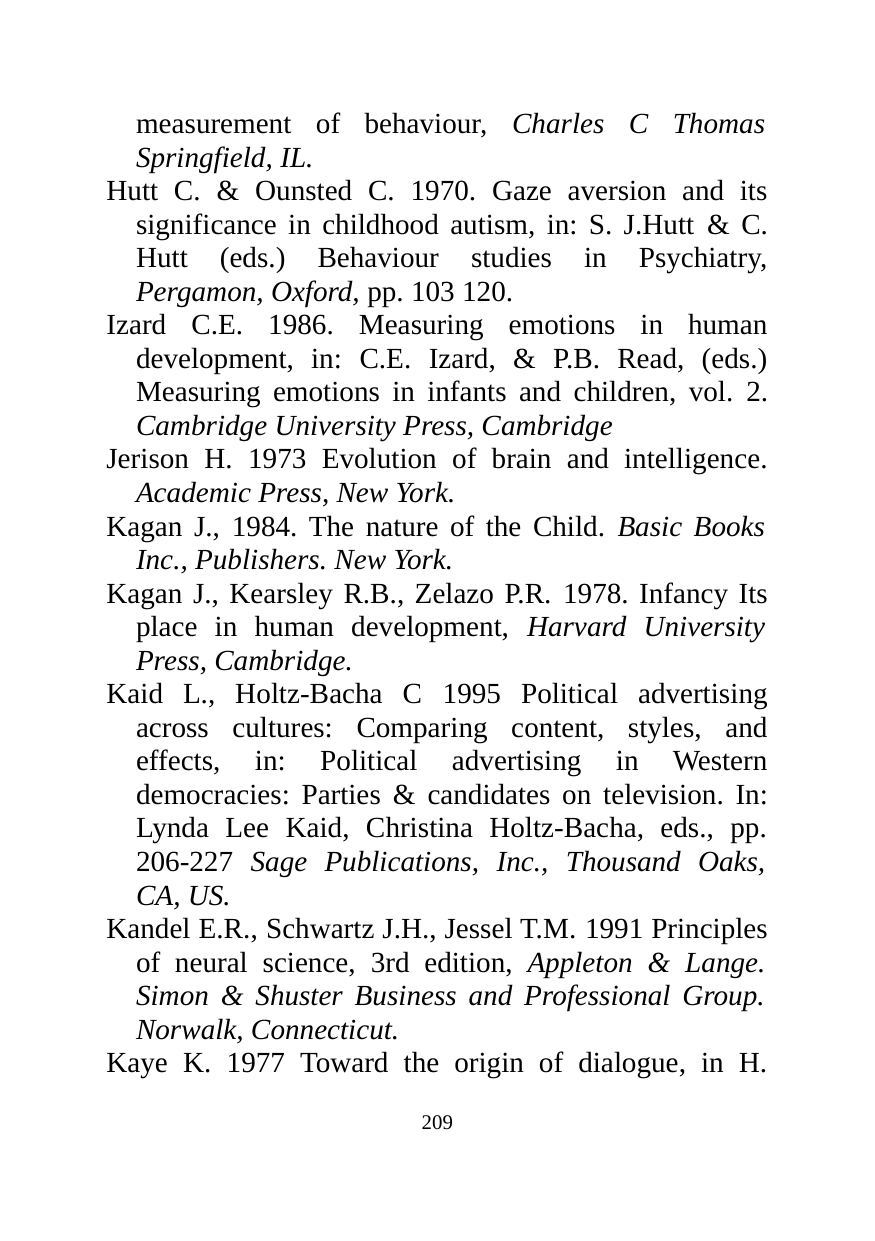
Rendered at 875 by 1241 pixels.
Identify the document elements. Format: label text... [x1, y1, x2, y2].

text Kagan J., Kearsley R.B., Zelazo P.R. 1978. Infancy Its place in human development, Harvard University Press, Cambridge. [106, 576, 768, 676]
text Izard C.E. 1986. Measuring emotions in human development, in: C.E. Izard, & P.B. Read, (eds.) Measuring emotions in infants and children, vol. 2. Cambridge University Press, Cambridge [106, 307, 768, 442]
text Kagan J., 1984. The nature of the Child. Basic Books Inc., Publishers. New York. [106, 509, 768, 576]
text Jerison H. 1973 Evolution of brain and intelligence. Academic Press, New York. [106, 442, 768, 509]
text Kaid L., Holtz-Bacha C 1995 Political advertising across cultures: Comparing content, styles, and effects, in: Political advertising in Western democracies: Parties & candidates on television. In: Lynda Lee Kaid, Christina Holtz-Bacha, eds., pp. 206-227 Sage Publications, Inc., Thousand Oaks, CA, US. [106, 676, 768, 911]
text Hutt C. & Ounsted C. 1970. Gaze aversion and its significance in childhood autism, in: S. J.Hutt & C. Hutt (eds.) Behaviour studies in Psychiatry, Pergamon, Oxford, pp. 103 120. [106, 173, 768, 307]
text Kaye K. 1977 Toward the origin of dialogue, in H. [106, 1045, 768, 1079]
text measurement of behaviour, Charles C Thomas Springfield, IL. [106, 106, 768, 173]
text Kandel E.R., Schwartz J.H., Jessel T.M. 1991 Principles of neural science, 3rd edition, Appleton & Lange. Simon & Shuster Business and Professional Group. Norwalk, Connecticut. [106, 911, 768, 1045]
